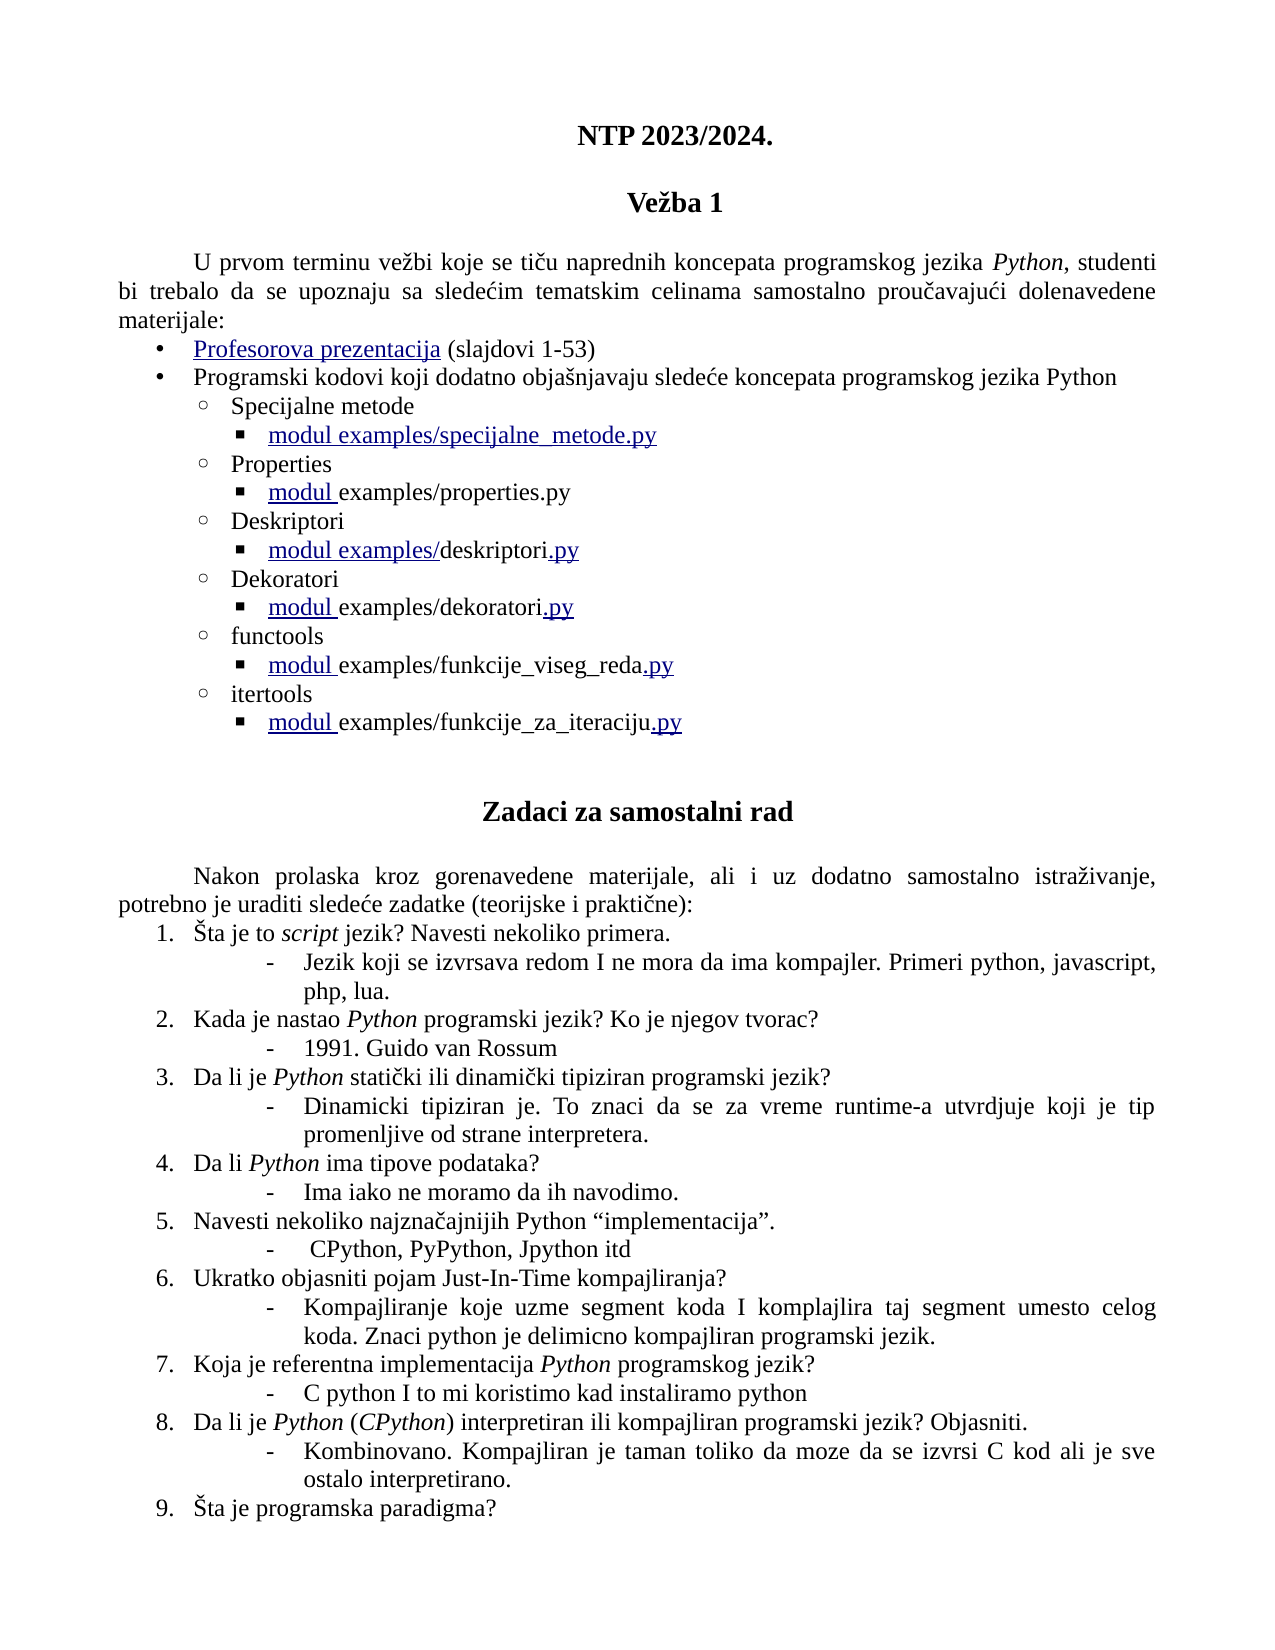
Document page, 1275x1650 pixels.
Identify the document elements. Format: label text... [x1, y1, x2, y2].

list Programski kodovi koji dodatno objašnjavaju sledeće koncepata programskog jezika Python [156, 362, 1157, 391]
list Da li Python ima tipove podataka? [156, 1148, 1157, 1177]
list modul examples/deskriptori.py [231, 535, 1157, 564]
list Da li je Python statički ili dinamički tipiziran programski jezik? [156, 1062, 1157, 1091]
list Šta je to script jezik? Navesti nekoliko primera. [156, 918, 1157, 947]
list CPython, PyPython, Jpython itd [266, 1234, 1157, 1263]
list Kada je nastao Python programski jezik? Ko je njegov tvorac? [156, 1004, 1157, 1033]
list Šta je programska paradigma? [156, 1493, 1157, 1522]
list functools [193, 621, 1157, 650]
list Dekoratori [193, 564, 1157, 592]
list modul examples/funkcije_viseg_reda.py [231, 650, 1157, 679]
list Dinamicki tipiziran je. To znaci da se za vreme runtime-a utvrdjuje koji je tip promenljive od strane interpretera. [266, 1091, 1157, 1148]
list Kombinovano. Kompajliran je taman toliko da moze da se izvrsi C kod ali je sve ostalo interpretirano. [266, 1436, 1157, 1493]
list C python I to mi koristimo kad instaliramo python [266, 1378, 1157, 1407]
list Jezik koji se izvrsava redom I ne mora da ima kompajler. Primeri python, javascript, php, lua. [266, 947, 1157, 1004]
list modul examples/specijalne_metode.py [231, 420, 1157, 449]
text Vežba 1 [118, 185, 1157, 219]
list Ukratko objasniti pojam Just-In-Time kompajliranja? [156, 1263, 1157, 1292]
list Navesti nekoliko najznačajnijih Python “implementacija”. [156, 1206, 1157, 1234]
list Deskriptori [193, 506, 1157, 535]
list Ima iako ne moramo da ih navodimo. [266, 1177, 1157, 1206]
text NTP 2023/2024. [118, 118, 1157, 152]
list 1991. Guido van Rossum [266, 1033, 1157, 1062]
list Properties [193, 449, 1157, 477]
list Specijalne metode [193, 391, 1157, 420]
list Kompajliranje koje uzme segment koda I komplajlira taj segment umesto celog koda. Znaci python je delimicno kompajliran programski jezik. [266, 1292, 1157, 1349]
list Profesorova prezentacija (slajdovi 1-53) [156, 334, 1157, 362]
list modul examples/funkcije_za_iteraciju.py [231, 707, 1157, 736]
text Zadaci za samostalni rad [118, 794, 1157, 827]
text Nakon prolaska kroz gorenavedene materijale, ali i uz dodatno samostalno istraživanje, potrebno je uraditi sledeće zadatke (teorijske i praktične): [118, 861, 1157, 918]
list modul examples/properties.py [231, 477, 1157, 506]
list itertools [193, 679, 1157, 707]
list Da li je Python (CPython) interpretiran ili kompajliran programski jezik? Objasniti. [156, 1407, 1157, 1436]
list modul examples/dekoratori.py [231, 592, 1157, 621]
text U prvom terminu vežbi koje se tiču naprednih koncepata programskog jezika Python, studenti bi trebalo da se upoznaju sa sledećim tematskim celinama samostalno proučavajući dolenavedene materijale: [118, 247, 1157, 334]
list Koja je referentna implementacija Python programskog jezik? [156, 1349, 1157, 1378]
